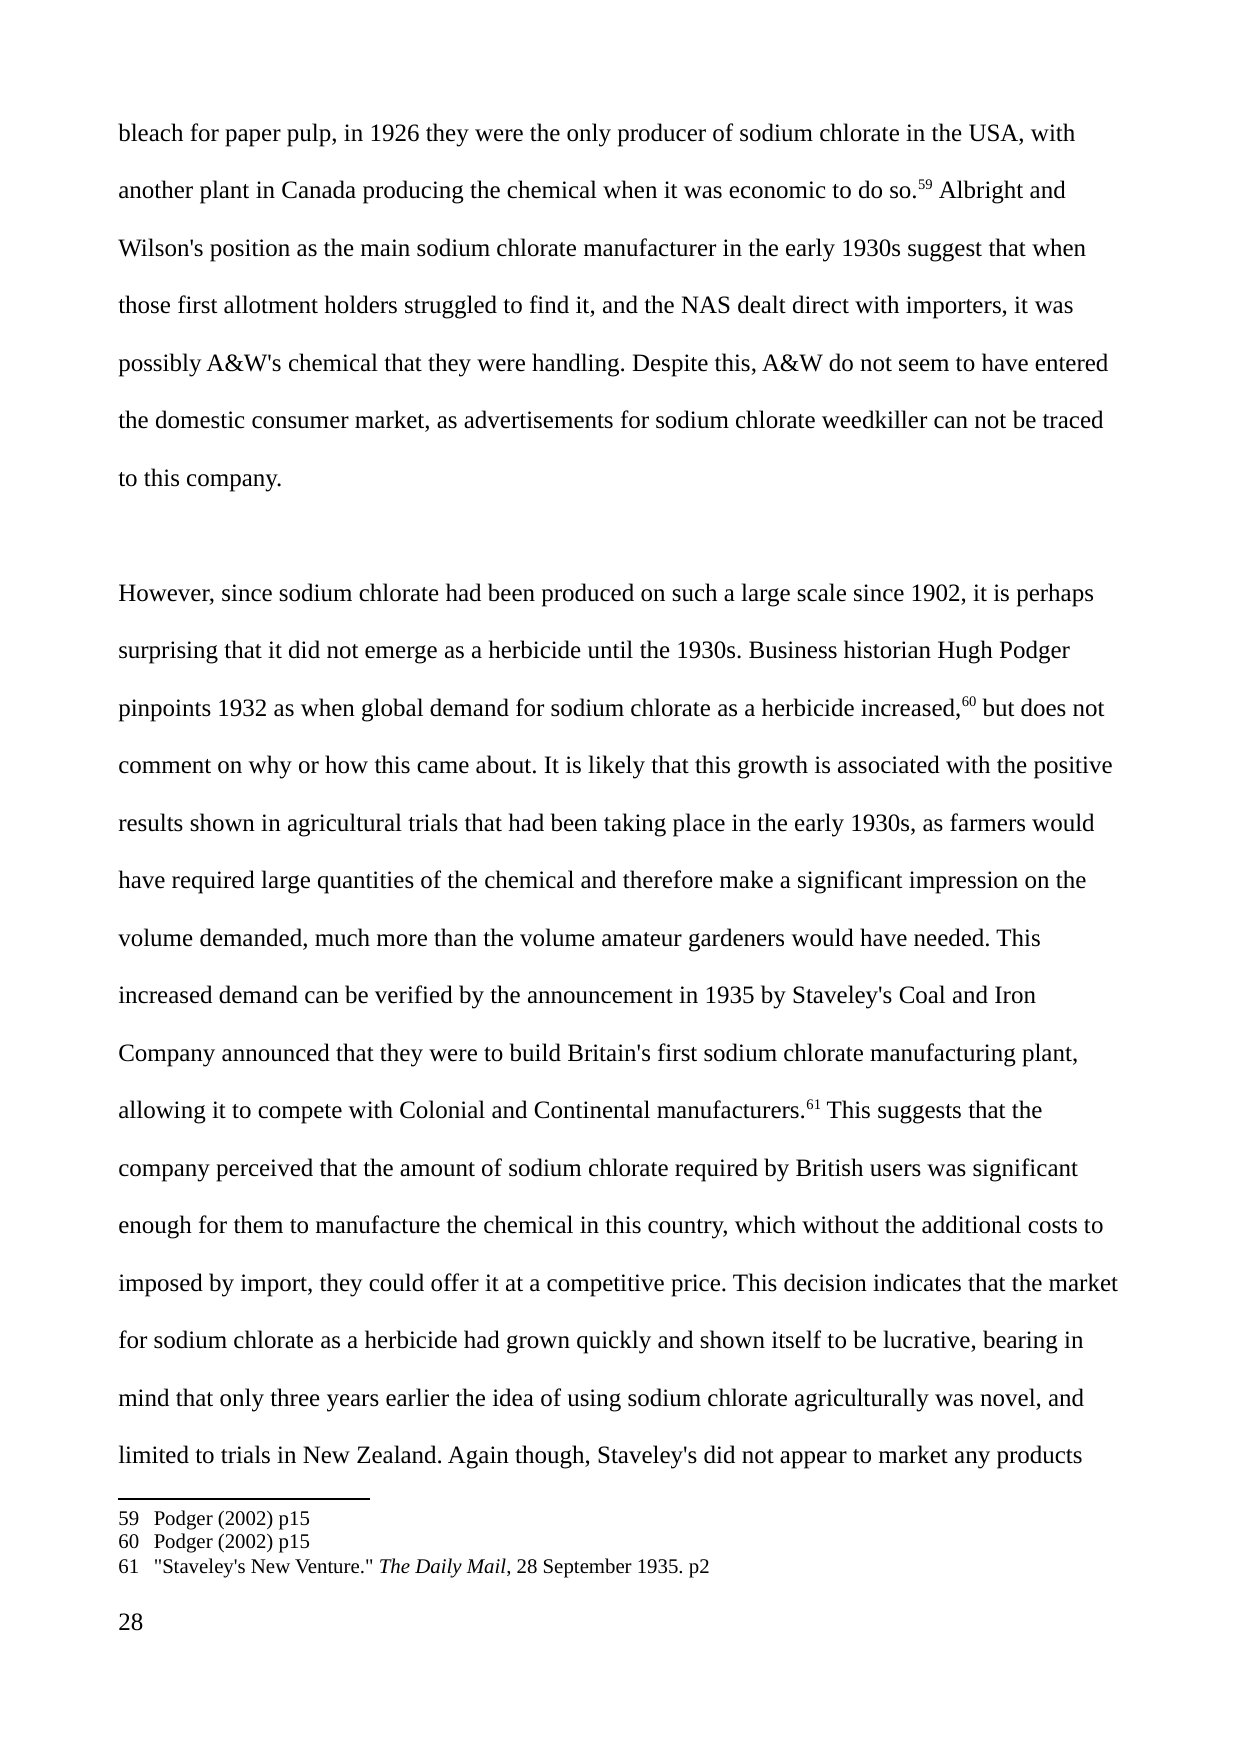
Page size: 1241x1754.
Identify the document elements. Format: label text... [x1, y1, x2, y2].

text Podger (2002) p15 [118, 1505, 1122, 1529]
text Podger (2002) p15 [118, 1529, 1122, 1553]
text bleach for paper pulp, in 1926 they were the only producer of sodium chlorate in the USA, with another plant in Canada producing the chemical when it was economic to do so. Albright and Wilson's position as the main sodium chlorate manufacturer in the early 1930s suggest that when those first allotment holders struggled to find it, and the NAS dealt direct with importers, it was possibly A&W's chemical that they were handling. Despite this, A&W do not seem to have entered the domestic consumer market, as advertisements for sodium chlorate weedkiller can not be traced to this company. [118, 118, 1122, 492]
text "Staveley's New Venture." The Daily Mail, 28 September 1935. p2 [118, 1553, 1122, 1578]
text However, since sodium chlorate had been produced on such a large scale since 1902, it is perhaps surprising that it did not emerge as a herbicide until the 1930s. Business historian Hugh Podger pinpoints 1932 as when global demand for sodium chlorate as a herbicide increased, but does not comment on why or how this came about. It is likely that this growth is associated with the positive results shown in agricultural trials that had been taking place in the early 1930s, as farmers would have required large quantities of the chemical and therefore make a significant impression on the volume demanded, much more than the volume amateur gardeners would have needed. This increased demand can be verified by the announcement in 1935 by Staveley's Coal and Iron Company announced that they were to build Britain's first sodium chlorate manufacturing plant, allowing it to compete with Colonial and Continental manufacturers. This suggests that the company perceived that the amount of sodium chlorate required by British users was significant enough for them to manufacture the chemical in this country, which without the additional costs to imposed by import, they could offer it at a competitive price. This decision indicates that the market for sodium chlorate as a herbicide had grown quickly and shown itself to be lucrative, bearing in mind that only three years earlier the idea of using sodium chlorate agriculturally was novel, and limited to trials in New Zealand. Again though, Staveley's did not appear to market any products [118, 578, 1122, 1469]
